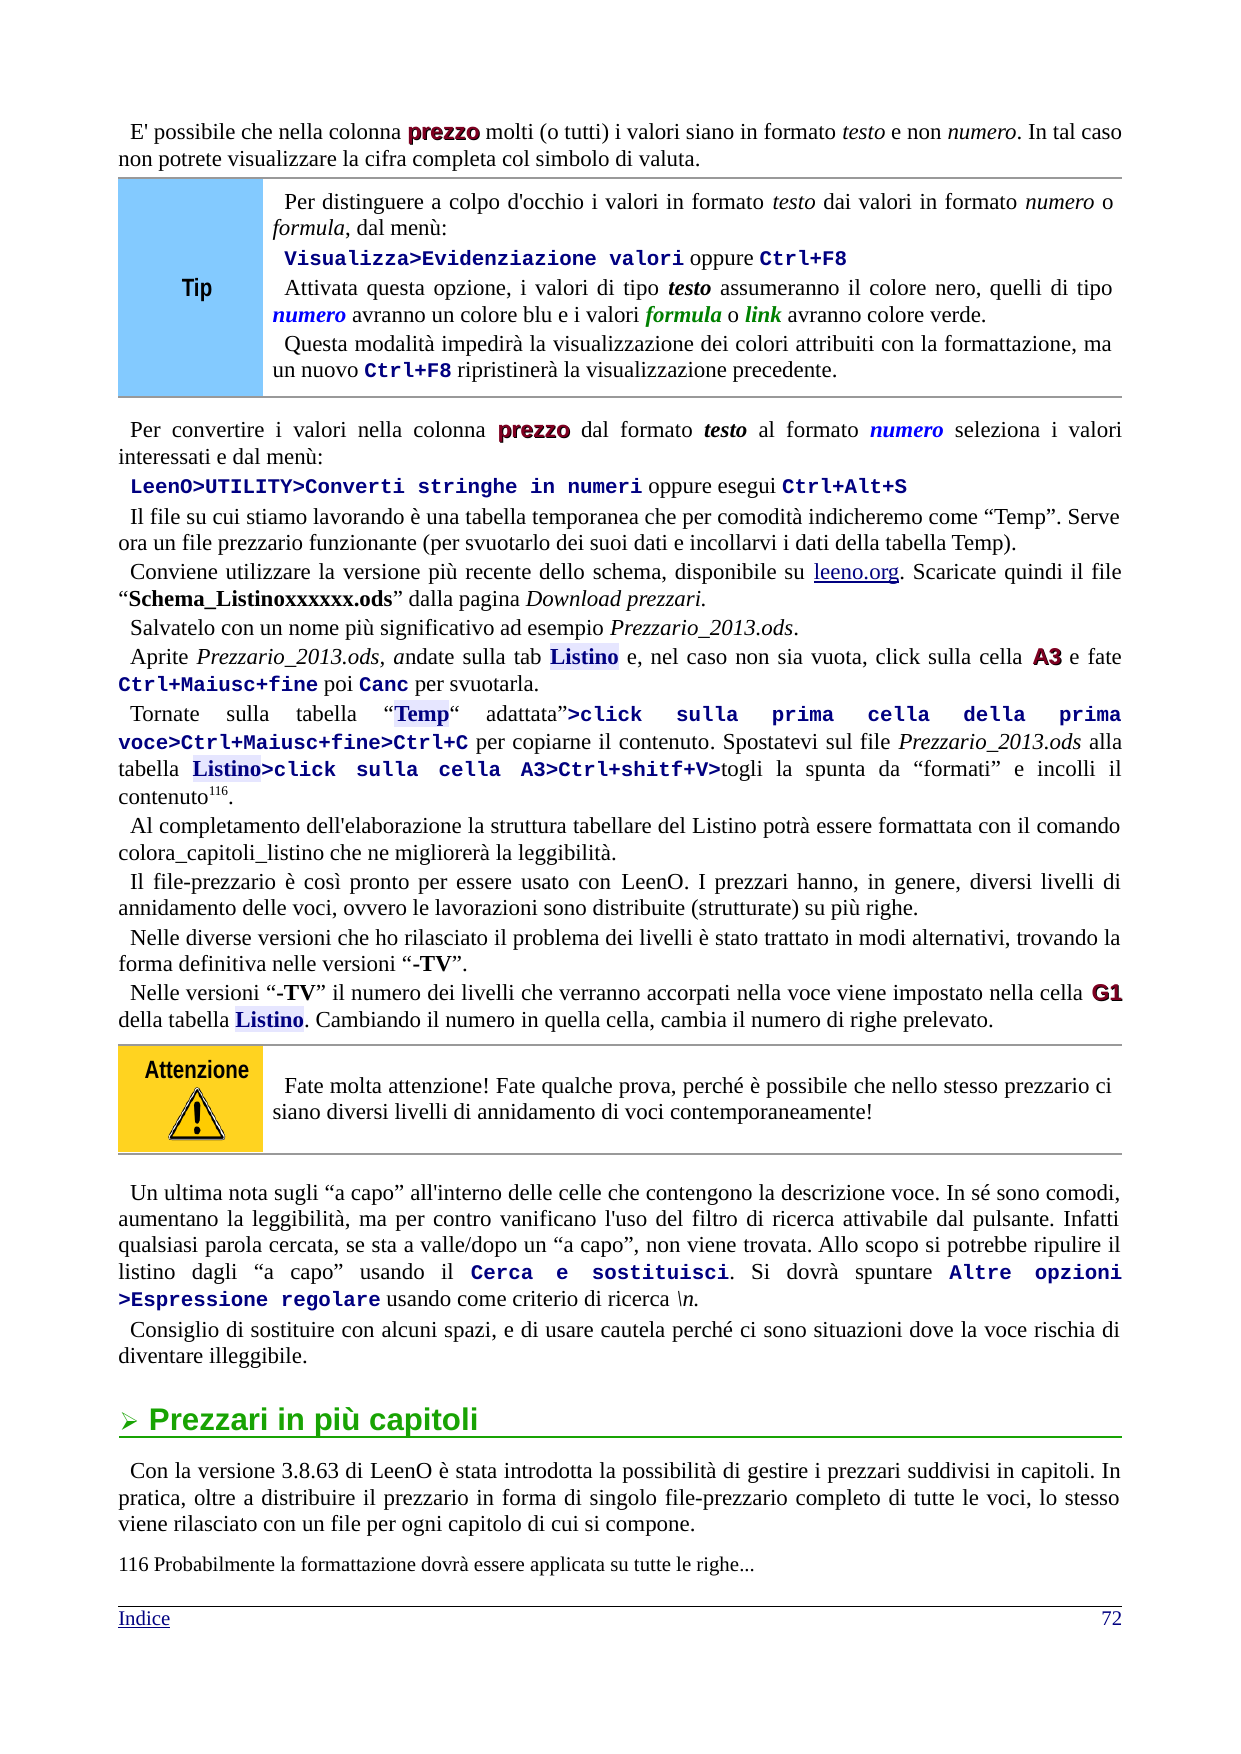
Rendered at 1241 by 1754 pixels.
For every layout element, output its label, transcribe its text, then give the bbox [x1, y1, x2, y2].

table_header Attenzione [118, 1046, 263, 1152]
text Aprite Prezzario_2013.ods, andate sulla tab Listino e, nel caso non sia vuota, click sulla cella A3 e fate Ctrl+Maiusc+fine poi Canc per svuotarla. [118, 643, 1122, 697]
text Al completamento dell'elaborazione la struttura tabellare del Listino potrà essere formattata con il comando colora_capitoli_listino che ne migliorerà la leggibilità. [118, 812, 1122, 865]
text Tornate sulla tabella “Temp“ adattata”>click sulla prima cella della prima voce>Ctrl+Maiusc+fine>Ctrl+C per copiarne il contenuto. Spostatevi sul file Prezzario_2013.ods alla tabella Listino>click sulla cella A3>Ctrl+shitf+V>togli la spunta da “formati” e incolli il contenuto. [118, 700, 1122, 809]
text Consiglio di sostituire con alcuni spazi, e di usare cautela perché ci sono situazioni dove la voce rischia di diventare illeggibile. [118, 1316, 1122, 1369]
text Nelle versioni “-TV” il numero dei livelli che verranno accorpati nella voce viene impostato nella cella G1 della tabella Listino. Cambiando il numero in quella cella, cambia il numero di righe prelevato. [118, 979, 1122, 1032]
table_header Tip [118, 179, 263, 396]
text Il file-prezzario è così pronto per essere usato con LeenO. I prezzari hanno, in genere, diversi livelli di annidamento delle voci, ovvero le lavorazioni sono distribuite (strutturate) su più righe. [118, 868, 1122, 921]
table_header Fate molta attenzione! Fate qualche prova, perché è possibile che nello stesso prezzario ci siano diversi livelli di annidamento di voci contemporaneamente! [264, 1046, 1122, 1152]
text Il file su cui stiamo lavorando è una tabella temporanea che per comodità indicheremo come “Temp”. Serve ora un file prezzario funzionante (per svuotarlo dei suoi dati e incollarvi i dati della tabella Temp). [118, 503, 1122, 555]
text Probabilmente la formattazione dovrà essere applicata su tutte le righe... [118, 1552, 1122, 1576]
text Salvatelo con un nome più significativo ad esempio Prezzario_2013.ods. [118, 614, 1122, 640]
subtitle Prezzari in più capitoli [119, 1401, 1122, 1436]
table_header Per distinguere a colpo d'occhio i valori in formato testo dai valori in formato numero o formula, dal menù: Visualizza>Evidenziazione valori oppure Ctrl+F8 Attivata questa opzione, i valori di tipo testo assumeranno il colore nero, quelli di tipo numero avranno un colore blu e i valori formula o link avranno colore verde. Questa modalità impedirà la visualizzazione dei colori attribuiti con la formattazione, ma un nuovo Ctrl+F8 ripristinerà la visualizzazione precedente. [264, 179, 1122, 396]
text Un ultima nota sugli “a capo” all'interno delle celle che contengono la descrizione voce. In sé sono comodi, aumentano la leggibilità, ma per contro vanificano l'uso del filtro di ricerca attivabile dal pulsante. Infatti qualsiasi parola cercata, se sta a valle/dopo un “a capo”, non viene trovata. Allo scopo si potrebbe ripulire il listino dagli “a capo” usando il Cerca e sostituisci. Si dovrà spuntare Altre opzioni >Espressione regolare usando come criterio di ricerca \n. [118, 1179, 1122, 1313]
text E' possibile che nella colonna prezzo molti (o tutti) i valori siano in formato testo e non numero. In tal caso non potrete visualizzare la cifra completa col simbolo di valuta. [118, 118, 1122, 171]
text Nelle diverse versioni che ho rilasciato il problema dei livelli è stato trattato in modi alternativi, trovando la forma definitiva nelle versioni “-TV”. [118, 923, 1122, 976]
picture [164, 1083, 229, 1144]
text Conviene utilizzare la versione più recente dello schema, disponibile su leeno.org. Scaricate quindi il file “Schema_Listinoxxxxxx.ods” dalla pagina Download prezzari. [118, 558, 1122, 611]
text Per convertire i valori nella colonna prezzo dal formato testo al formato numero seleziona i valori interessati e dal menù: [118, 416, 1122, 469]
text LeenO>UTILITY>Converti stringhe in numeri oppure esegui Ctrl+Alt+S [118, 472, 1122, 500]
text Con la versione 3.8.63 di LeenO è stata introdotta la possibilità di gestire i prezzari suddivisi in capitoli. In pratica, oltre a distribuire il prezzario in forma di singolo file-prezzario completo di tutte le voci, lo stesso viene rilasciato con un file per ogni capitolo di cui si compone. [118, 1457, 1122, 1536]
